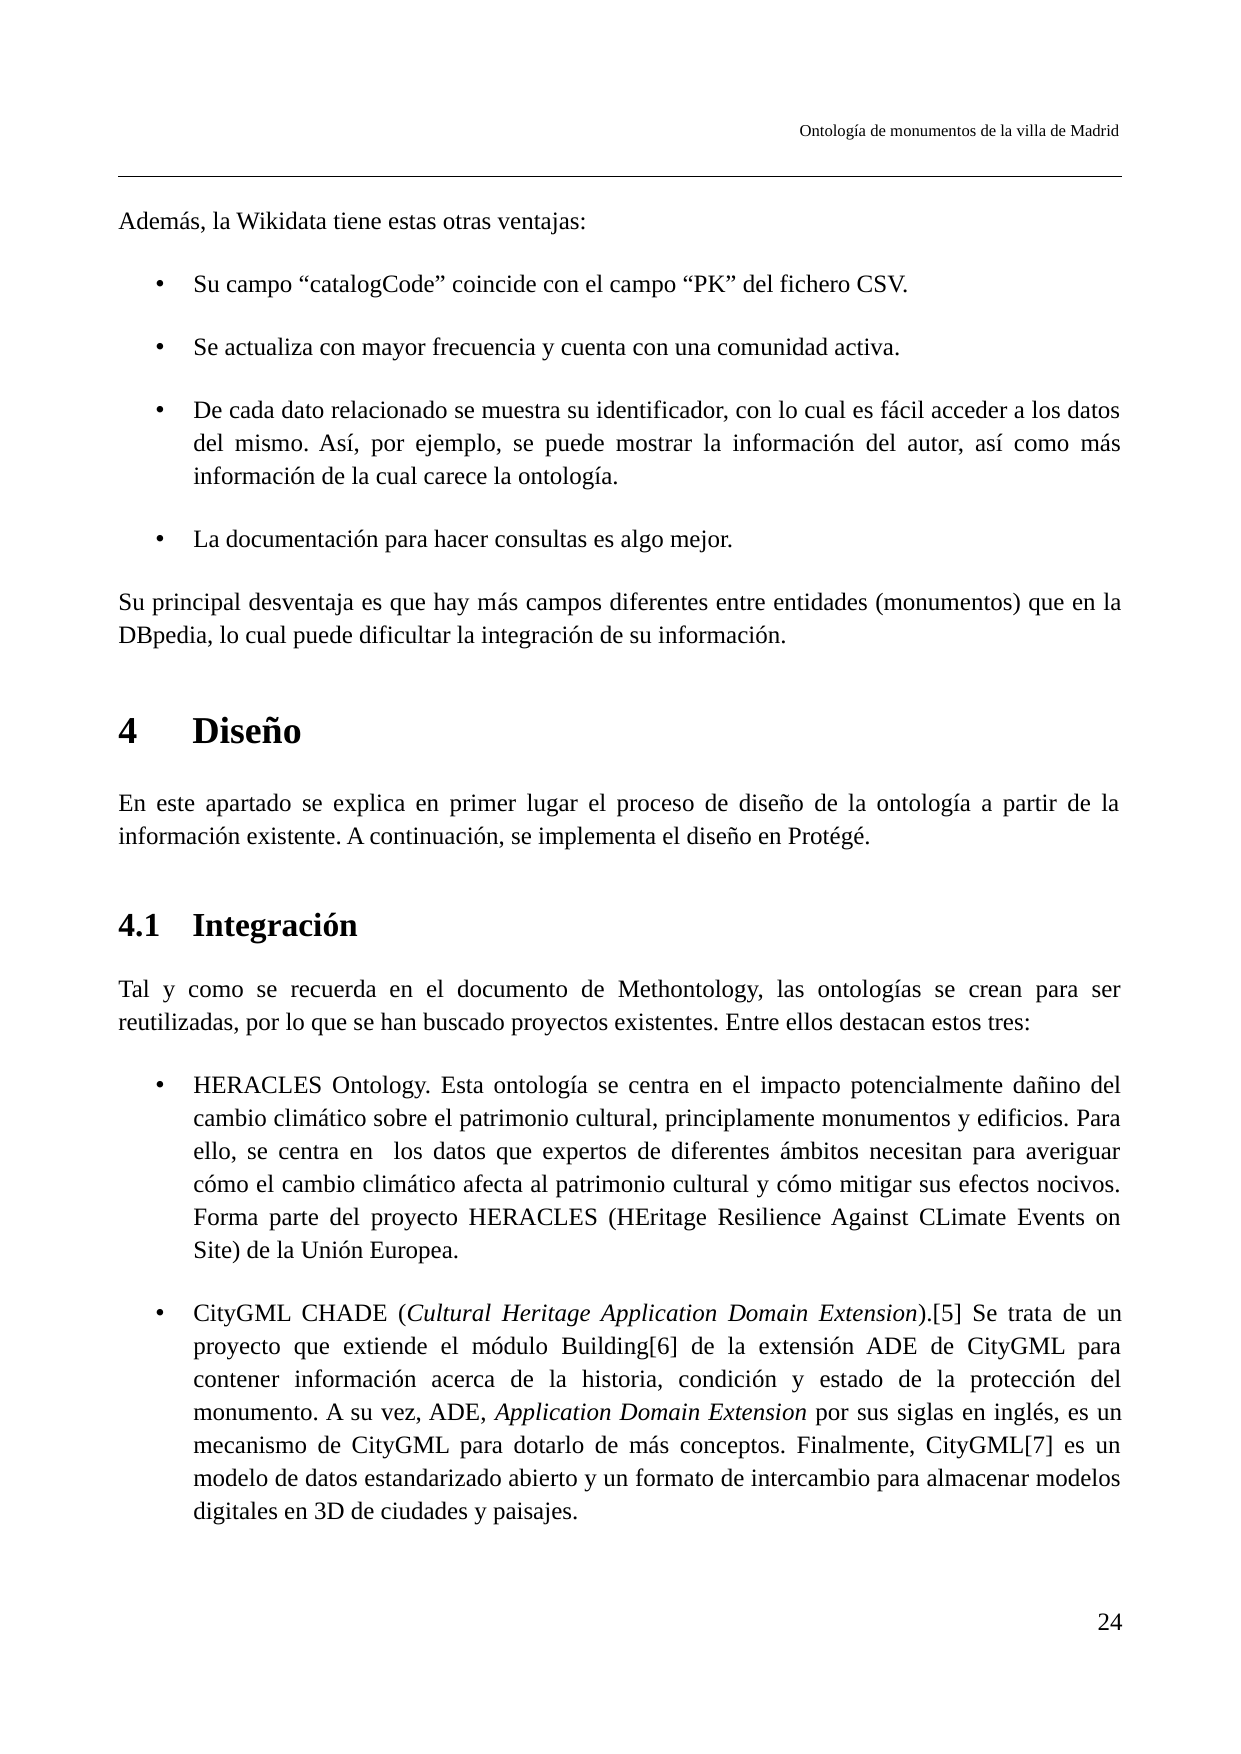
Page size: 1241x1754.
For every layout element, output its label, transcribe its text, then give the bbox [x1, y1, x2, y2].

text Tal y como se recuerda en el documento de Methontology, las ontologías se crean para ser reutilizadas, por lo que se han buscado proyectos existentes. Entre ellos destacan estos tres: [118, 974, 1122, 1036]
list La documentación para hacer consultas es algo mejor. [156, 524, 1122, 553]
list Se actualiza con mayor frecuencia y cuenta con una comunidad activa. [156, 332, 1122, 361]
text Además, la Wikidata tiene estas otras ventajas: [118, 206, 1122, 234]
list HERACLES Ontology. Esta ontología se centra en el impacto potencialmente dañino del cambio climático sobre el patrimonio cultural, principlamente monumentos y edificios. Para ello, se centra en los datos que expertos de diferentes ámbitos necesitan para averiguar cómo el cambio climático afecta al patrimonio cultural y cómo mitigar sus efectos nocivos. Forma parte del proyecto HERACLES (HEritage Resilience Against CLimate Events on Site) de la Unión Europea. [156, 1070, 1122, 1264]
text En este apartado se explica en primer lugar el proceso de diseño de la ontología a partir de la información existente. A continuación, se implementa el diseño en Protégé. [118, 788, 1122, 850]
subtitle Diseño [118, 708, 1122, 752]
list CityGML CHADE (Cultural Heritage Application Domain Extension).[5] Se trata de un proyecto que extiende el módulo Building[6] de la extensión ADE de CityGML para contener información acerca de la historia, condición y estado de la protección del monumento. A su vez, ADE, Application Domain Extension por sus siglas en inglés, es un mecanismo de CityGML para dotarlo de más conceptos. Finalmente, CityGML[7] es un modelo de datos estandarizado abierto y un formato de intercambio para almacenar modelos digitales en 3D de ciudades y paisajes. [156, 1298, 1122, 1525]
list De cada dato relacionado se muestra su identificador, con lo cual es fácil acceder a los datos del mismo. Así, por ejemplo, se puede mostrar la información del autor, así como más información de la cual carece la ontología. [156, 395, 1122, 489]
subtitle Integración [118, 905, 1122, 944]
list Su campo “catalogCode” coincide con el campo “PK” del fichero CSV. [156, 269, 1122, 297]
text Su principal desventaja es que hay más campos diferentes entre entidades (monumentos) que en la DBpedia, lo cual puede dificultar la integración de su información. [118, 587, 1122, 649]
